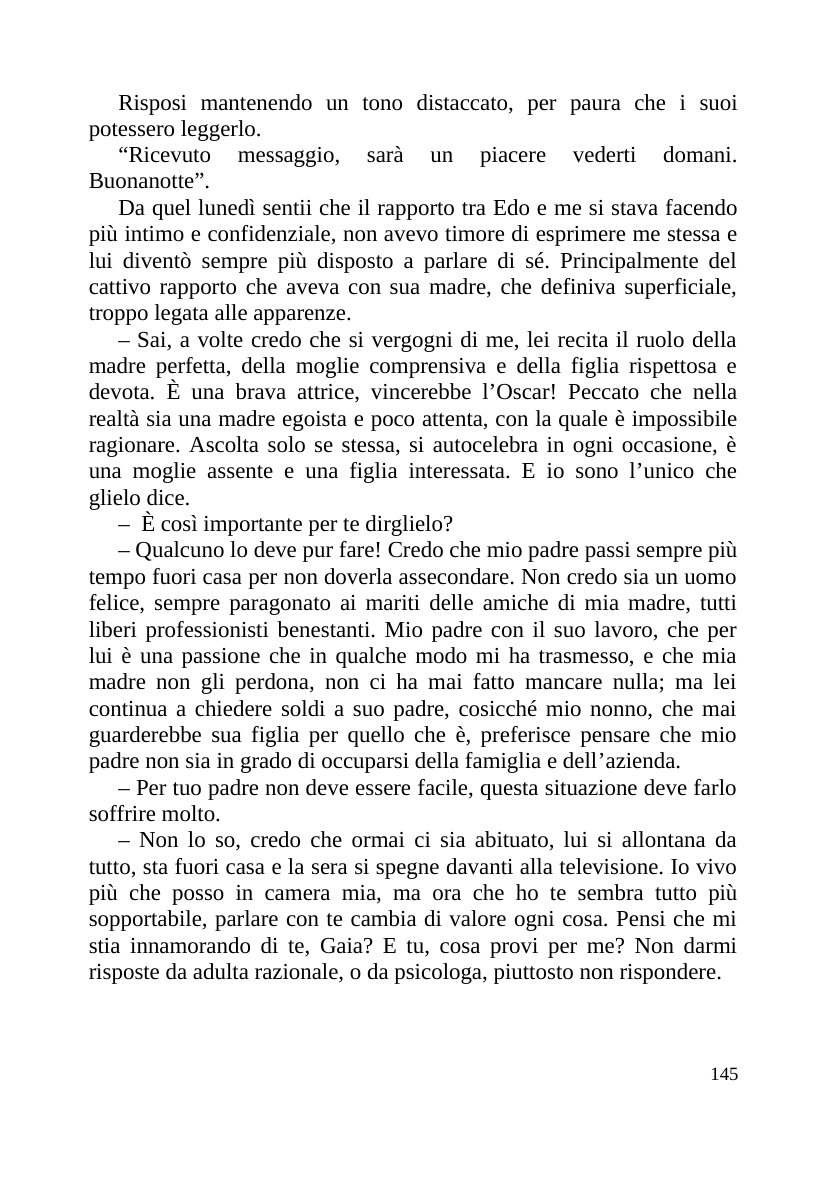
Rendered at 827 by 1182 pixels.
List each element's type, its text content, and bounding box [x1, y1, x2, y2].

text – Qualcuno lo deve pur fare! Credo che mio padre passi sempre più tempo fuori casa per non doverla assecondare. Non credo sia un uomo felice, sempre paragonato ai mariti delle amiche di mia madre, tutti liberi professionisti benestanti. Mio padre con il suo lavoro, che per lui è una passione che in qualche modo mi ha trasmesso, e che mia madre non gli perdona, non ci ha mai fatto mancare nulla; ma lei continua a chiedere soldi a suo padre, cosicché mio nonno, che mai guarderebbe sua figlia per quello che è, preferisce pensare che mio padre non sia in grado di occuparsi della famiglia e dell’azienda. [88, 537, 738, 774]
text – è così importante per te dirglielo? [88, 510, 738, 537]
text – Sai, a volte credo che si vergogni di me, lei recita il ruolo della madre perfetta, della moglie comprensiva e della figlia rispettosa e devota. è una brava attrice, vincerebbe l’Oscar! Peccato che nella realtà sia una madre egoista e poco attenta, con la quale è impossibile ragionare. Ascolta solo se stessa, si autocelebra in ogni occasione, è una moglie assente e una figlia interessata. E io sono l’unico che glielo dice. [88, 326, 738, 510]
text Da quel lunedì sentii che il rapporto tra Edo e me si stava facendo più intimo e confidenziale, non avevo timore di esprimere me stessa e lui diventò sempre più disposto a parlare di sé. Principalmente del cattivo rapporto che aveva con sua madre, che definiva superficiale, troppo legata alle apparenze. [88, 194, 738, 326]
text – Per tuo padre non deve essere facile, questa situazione deve farlo soffrire molto. [88, 774, 738, 826]
text – Non lo so, credo che ormai ci sia abituato, lui si allontana da tutto, sta fuori casa e la sera si spegne davanti alla televisione. Io vivo più che posso in camera mia, ma ora che ho te sembra tutto più sopportabile, parlare con te cambia di valore ogni cosa. Pensi che mi stia innamorando di te, Gaia? E tu, cosa provi per me? Non darmi risposte da adulta razionale, o da psicologa, piuttosto non rispondere. [88, 826, 738, 984]
text “Ricevuto messaggio, sarà un piacere vederti domani. Buonanotte”. [88, 141, 738, 194]
text Risposi mantenendo un tono distaccato, per paura che i suoi potessero leggerlo. [88, 88, 738, 141]
